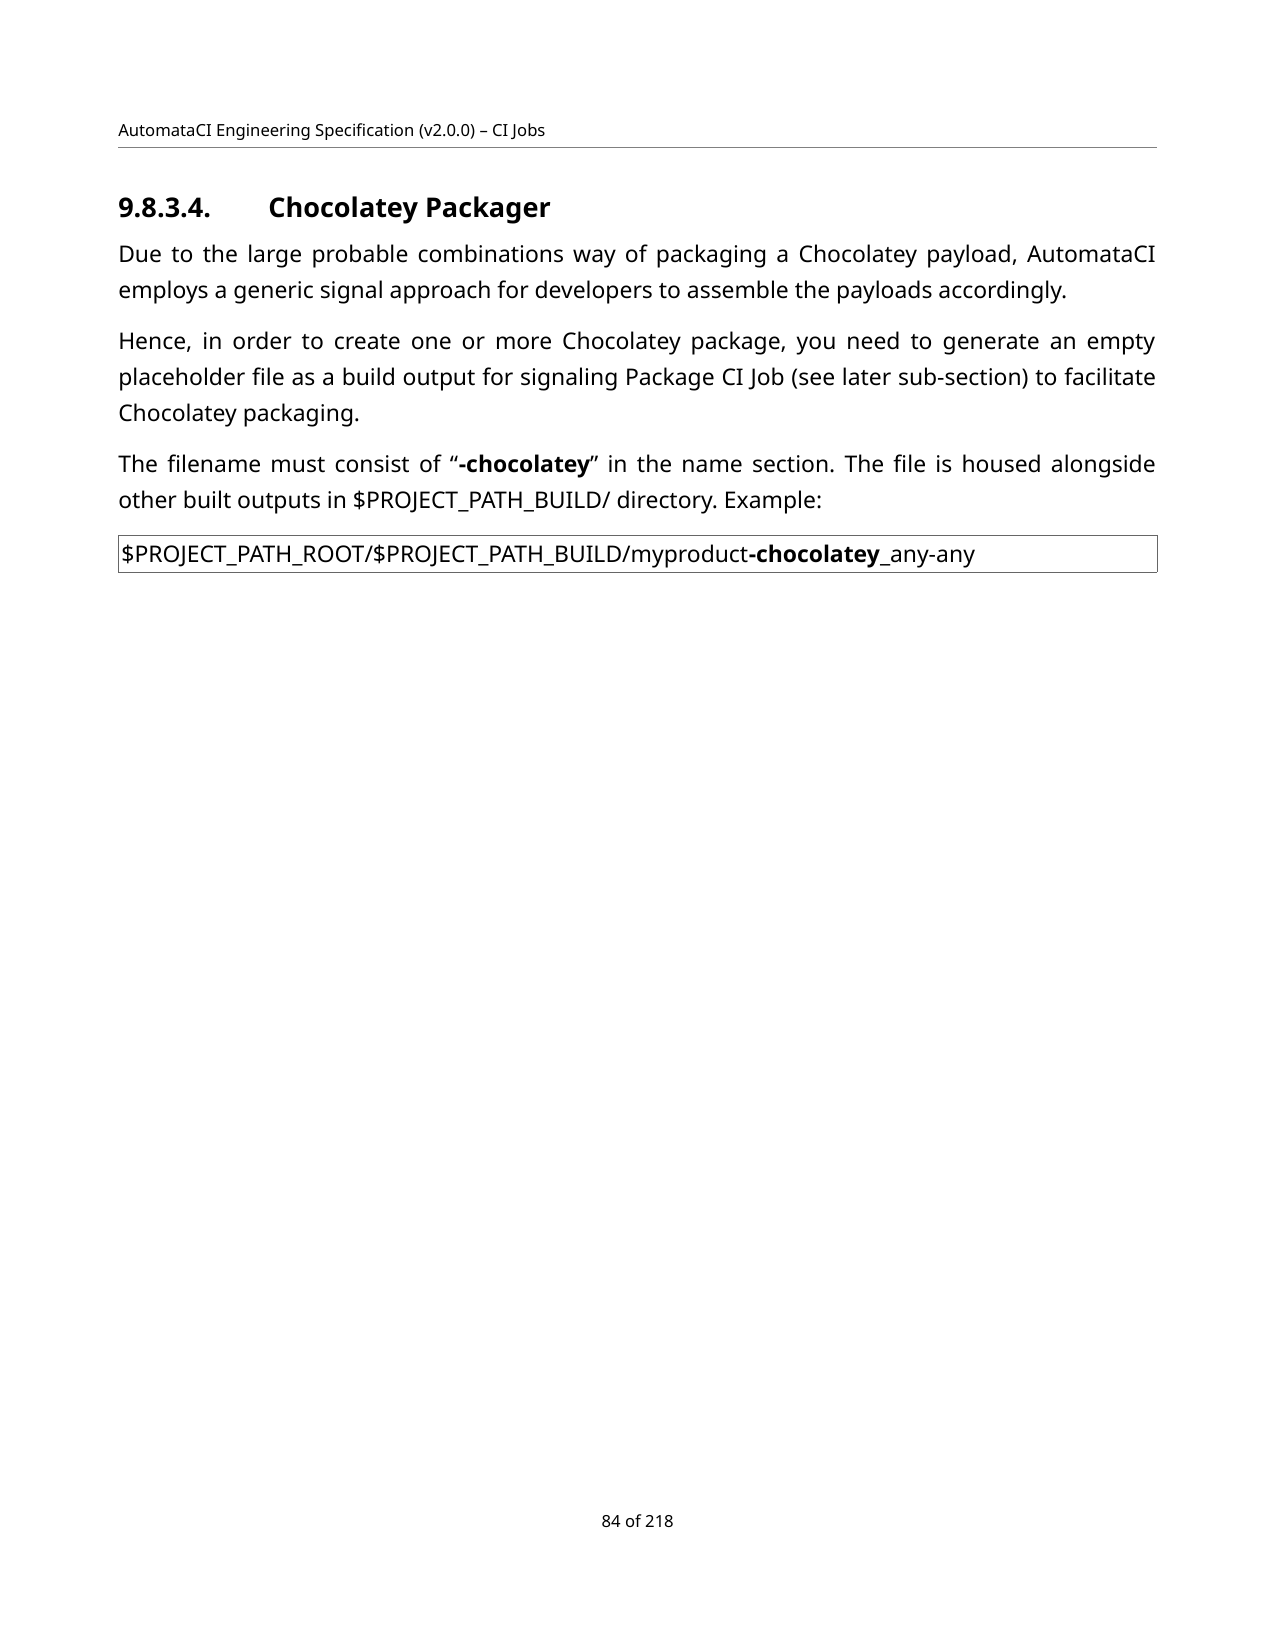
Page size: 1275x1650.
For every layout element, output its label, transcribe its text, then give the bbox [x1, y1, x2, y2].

text Hence, in order to create one or more Chocolatey package, you need to generate an empty placeholder file as a build output for signaling Package CI Job (see later sub-section) to facilitate Chocolatey packaging. [118, 325, 1157, 428]
text The filename must consist of “-chocolatey” in the name section. The file is housed alongside other built outputs in $PROJECT_PATH_BUILD/ directory. Example: [118, 448, 1157, 515]
subtitle Chocolatey Packager [118, 189, 1157, 226]
text Due to the large probable combinations way of packaging a Chocolatey payload, AutomataCI employs a generic signal approach for developers to assemble the payloads accordingly. [118, 238, 1157, 305]
text $PROJECT_PATH_ROOT/$PROJECT_PATH_BUILD/myproduct-chocolatey_any-any [119, 536, 1157, 572]
